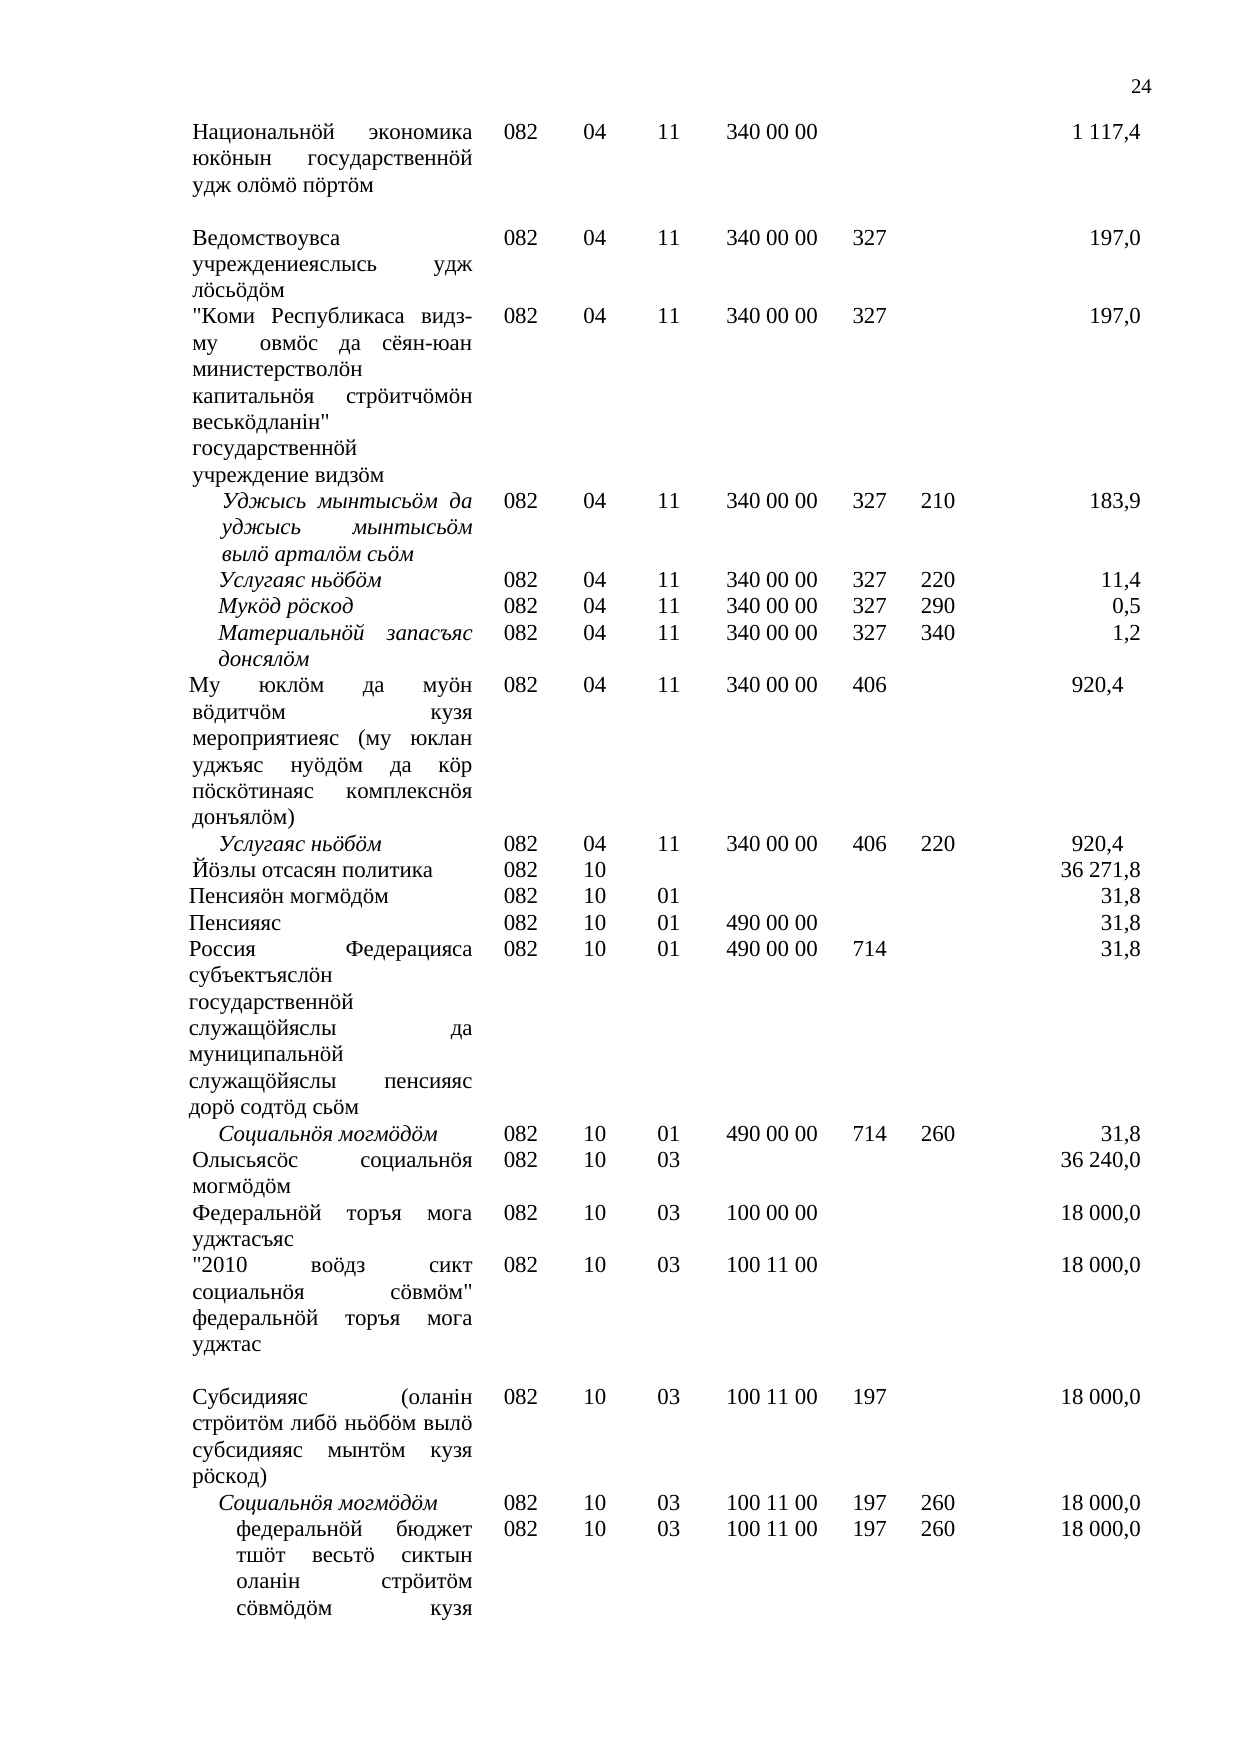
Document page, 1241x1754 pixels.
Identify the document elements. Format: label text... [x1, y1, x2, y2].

table_cell "2010 воöдз сикт социальнöя сöвмöм" федеральнöй торъя мога уджтас [177, 1251, 484, 1383]
table_cell 01 [631, 909, 705, 935]
table_cell 36 271,8 [975, 856, 1152, 882]
table_cell 327 [838, 224, 901, 303]
table_cell 220 [901, 830, 974, 856]
table_cell 082 [484, 303, 558, 487]
table_cell 03 [631, 1515, 705, 1620]
table_cell [901, 909, 974, 935]
table_cell [901, 856, 974, 882]
table_cell 10 [558, 909, 631, 935]
table_cell 04 [558, 487, 631, 566]
table_cell 082 [484, 1383, 558, 1488]
table_cell [901, 224, 974, 303]
table_cell 04 [558, 303, 631, 487]
table_cell 340 00 00 [705, 303, 838, 487]
table_cell Социальнöя могмöдöм [177, 1489, 484, 1515]
table_cell 04 [558, 672, 631, 830]
table_cell 082 [484, 1146, 558, 1199]
table_cell 340 00 00 [705, 672, 838, 830]
table_cell 03 [631, 1383, 705, 1488]
table_cell [901, 303, 974, 487]
table_cell 18 000,0 [975, 1383, 1152, 1488]
table_cell 327 [838, 619, 901, 672]
table_cell 340 00 00 [705, 224, 838, 303]
table_cell 04 [558, 593, 631, 619]
table_cell 920,4 [975, 830, 1152, 856]
table_cell 18 000,0 [975, 1489, 1152, 1515]
table_cell [901, 118, 974, 223]
table_cell 100 00 00 [705, 1199, 838, 1251]
table_cell 04 [558, 619, 631, 672]
table_cell Пенсияöн могмöдöм [177, 883, 484, 909]
table_cell 10 [558, 883, 631, 909]
table_cell 04 [558, 830, 631, 856]
table_cell 11,4 [975, 566, 1152, 592]
table_cell 11 [631, 593, 705, 619]
table_cell 10 [558, 1383, 631, 1488]
table_cell 197 [838, 1489, 901, 1515]
table_cell Федеральнöй торъя мога уджтасъяс [177, 1199, 484, 1251]
table_cell 18 000,0 [975, 1515, 1152, 1620]
table_cell 490 00 00 [705, 1120, 838, 1146]
table_cell [705, 883, 838, 909]
table_cell 082 [484, 883, 558, 909]
table_cell 10 [558, 1251, 631, 1383]
table_cell 03 [631, 1489, 705, 1515]
table_cell 340 00 00 [705, 830, 838, 856]
table_cell 082 [484, 672, 558, 830]
table_cell [631, 856, 705, 882]
table_cell 327 [838, 303, 901, 487]
table_cell Услугаяс ньöбöм [177, 566, 484, 592]
table_cell 082 [484, 1199, 558, 1251]
table_cell 082 [484, 1251, 558, 1383]
table_cell 04 [558, 118, 631, 223]
table_cell 183,9 [975, 487, 1152, 566]
table_cell 082 [484, 909, 558, 935]
table_cell 340 [901, 619, 974, 672]
table_cell [705, 1146, 838, 1199]
table_cell 10 [558, 935, 631, 1119]
table_cell федеральнöй бюджет тшöт весьтö сиктын оланiн стрöитöм сöвмöдöм кузя [177, 1515, 484, 1620]
table_cell 18 000,0 [975, 1199, 1152, 1251]
table_cell Уджысь мынтысьöм да уджысь мынтысьöм вылö арталöм сьöм [177, 487, 484, 566]
table_cell 31,8 [975, 1120, 1152, 1146]
table_cell "Коми Республикаса видз-му овмöс да сёян-юан министерстволöн капитальнöя стрöитчöмöн веськöдланiн" государственнöй учреждение видзöм [177, 303, 484, 487]
table_cell 10 [558, 1199, 631, 1251]
table_cell 03 [631, 1146, 705, 1199]
table_cell 10 [558, 1515, 631, 1620]
table_cell [901, 1199, 974, 1251]
table_cell 260 [901, 1489, 974, 1515]
table_cell Субсидияяс (оланiн стрöитöм либö ньöбöм вылö субсидияяс мынтöм кузя рöскод) [177, 1383, 484, 1488]
table_cell 11 [631, 303, 705, 487]
table_cell 340 00 00 [705, 118, 838, 223]
table_cell Национальнöй экономика юкöнын государственнöй удж олöмö пöртöм [177, 118, 484, 223]
table_cell 406 [838, 672, 901, 830]
table_cell [705, 856, 838, 882]
table_cell [901, 1146, 974, 1199]
table_cell Ведомствоувса учреждениеяслысь удж лöсьöдöм [177, 224, 484, 303]
table_cell 03 [631, 1199, 705, 1251]
table_cell 082 [484, 830, 558, 856]
table_cell [838, 1146, 901, 1199]
table_cell 03 [631, 1251, 705, 1383]
table_cell 31,8 [975, 883, 1152, 909]
table_cell 11 [631, 619, 705, 672]
table_cell 197 [838, 1383, 901, 1488]
table_cell 340 00 00 [705, 487, 838, 566]
table_cell 327 [838, 566, 901, 592]
table_cell 10 [558, 856, 631, 882]
table_cell 11 [631, 566, 705, 592]
table_cell 11 [631, 118, 705, 223]
table_cell Россия Федерацияса субъектъяслöн государственнöй служащöйяслы да муниципальнöй служащöйяслы пенсияяс дорö содтöд сьöм [177, 935, 484, 1119]
table_cell [838, 909, 901, 935]
table_cell Материальнöй запасъяс донсялöм [177, 619, 484, 672]
table_cell 1,2 [975, 619, 1152, 672]
table_cell 10 [558, 1146, 631, 1199]
table_cell 31,8 [975, 909, 1152, 935]
table_cell 082 [484, 1120, 558, 1146]
table_cell [901, 883, 974, 909]
table_cell Му юклöм да муöн вöдитчöм кузя мероприятиеяс (му юклан уджъяс нуöдöм да кöр пöскöтинаяс комплекснöя донъялöм) [177, 672, 484, 830]
table_cell 920,4 [975, 672, 1152, 830]
table_cell 082 [484, 487, 558, 566]
table_cell 327 [838, 593, 901, 619]
table_cell [901, 672, 974, 830]
table_cell 31,8 [975, 935, 1152, 1119]
table_cell 100 11 00 [705, 1489, 838, 1515]
table_cell 36 240,0 [975, 1146, 1152, 1199]
table_cell 714 [838, 1120, 901, 1146]
table_cell [838, 118, 901, 223]
table_cell 18 000,0 [975, 1251, 1152, 1383]
table_cell 197,0 [975, 224, 1152, 303]
table_cell 290 [901, 593, 974, 619]
table_cell 11 [631, 672, 705, 830]
table_cell Социальнöя могмöдöм [177, 1120, 484, 1146]
table_cell 220 [901, 566, 974, 592]
table_cell 100 11 00 [705, 1515, 838, 1620]
table_cell [838, 883, 901, 909]
table_cell [838, 1199, 901, 1251]
table_cell 10 [558, 1489, 631, 1515]
table_cell 082 [484, 566, 558, 592]
table_cell [901, 1251, 974, 1383]
table_cell 082 [484, 619, 558, 672]
table_cell [838, 1251, 901, 1383]
table_cell 1 117,4 [975, 118, 1152, 223]
table_cell 340 00 00 [705, 593, 838, 619]
table_cell 490 00 00 [705, 935, 838, 1119]
table_cell [838, 856, 901, 882]
table_cell Олысьясöс социальнöя могмöдöм [177, 1146, 484, 1199]
table_cell Мукöд рöскод [177, 593, 484, 619]
table_cell 04 [558, 566, 631, 592]
table_cell 01 [631, 883, 705, 909]
table_cell 082 [484, 856, 558, 882]
table_cell 100 11 00 [705, 1251, 838, 1383]
table_cell 11 [631, 487, 705, 566]
table_cell 0,5 [975, 593, 1152, 619]
table_cell 01 [631, 935, 705, 1119]
table_cell 340 00 00 [705, 566, 838, 592]
table_cell 406 [838, 830, 901, 856]
table_cell Йöзлы отсасян политика [177, 856, 484, 882]
table_cell 11 [631, 224, 705, 303]
table_cell Пенсияяс [177, 909, 484, 935]
table_cell 082 [484, 118, 558, 223]
table_cell Услугаяс ньöбöм [177, 830, 484, 856]
table_cell 11 [631, 830, 705, 856]
table_cell 082 [484, 593, 558, 619]
table_cell 082 [484, 1489, 558, 1515]
table_cell 082 [484, 935, 558, 1119]
table_cell 082 [484, 1515, 558, 1620]
table_cell [901, 935, 974, 1119]
table_cell 340 00 00 [705, 619, 838, 672]
table_cell 490 00 00 [705, 909, 838, 935]
table_cell 260 [901, 1120, 974, 1146]
table_cell 714 [838, 935, 901, 1119]
table_cell [901, 1383, 974, 1488]
table_cell 082 [484, 224, 558, 303]
table_cell 210 [901, 487, 974, 566]
table_cell 04 [558, 224, 631, 303]
table_cell 100 11 00 [705, 1383, 838, 1488]
table_cell 197 [838, 1515, 901, 1620]
table_cell 260 [901, 1515, 974, 1620]
table_cell 327 [838, 487, 901, 566]
table_cell 197,0 [975, 303, 1152, 487]
table_cell 01 [631, 1120, 705, 1146]
table_cell 10 [558, 1120, 631, 1146]
